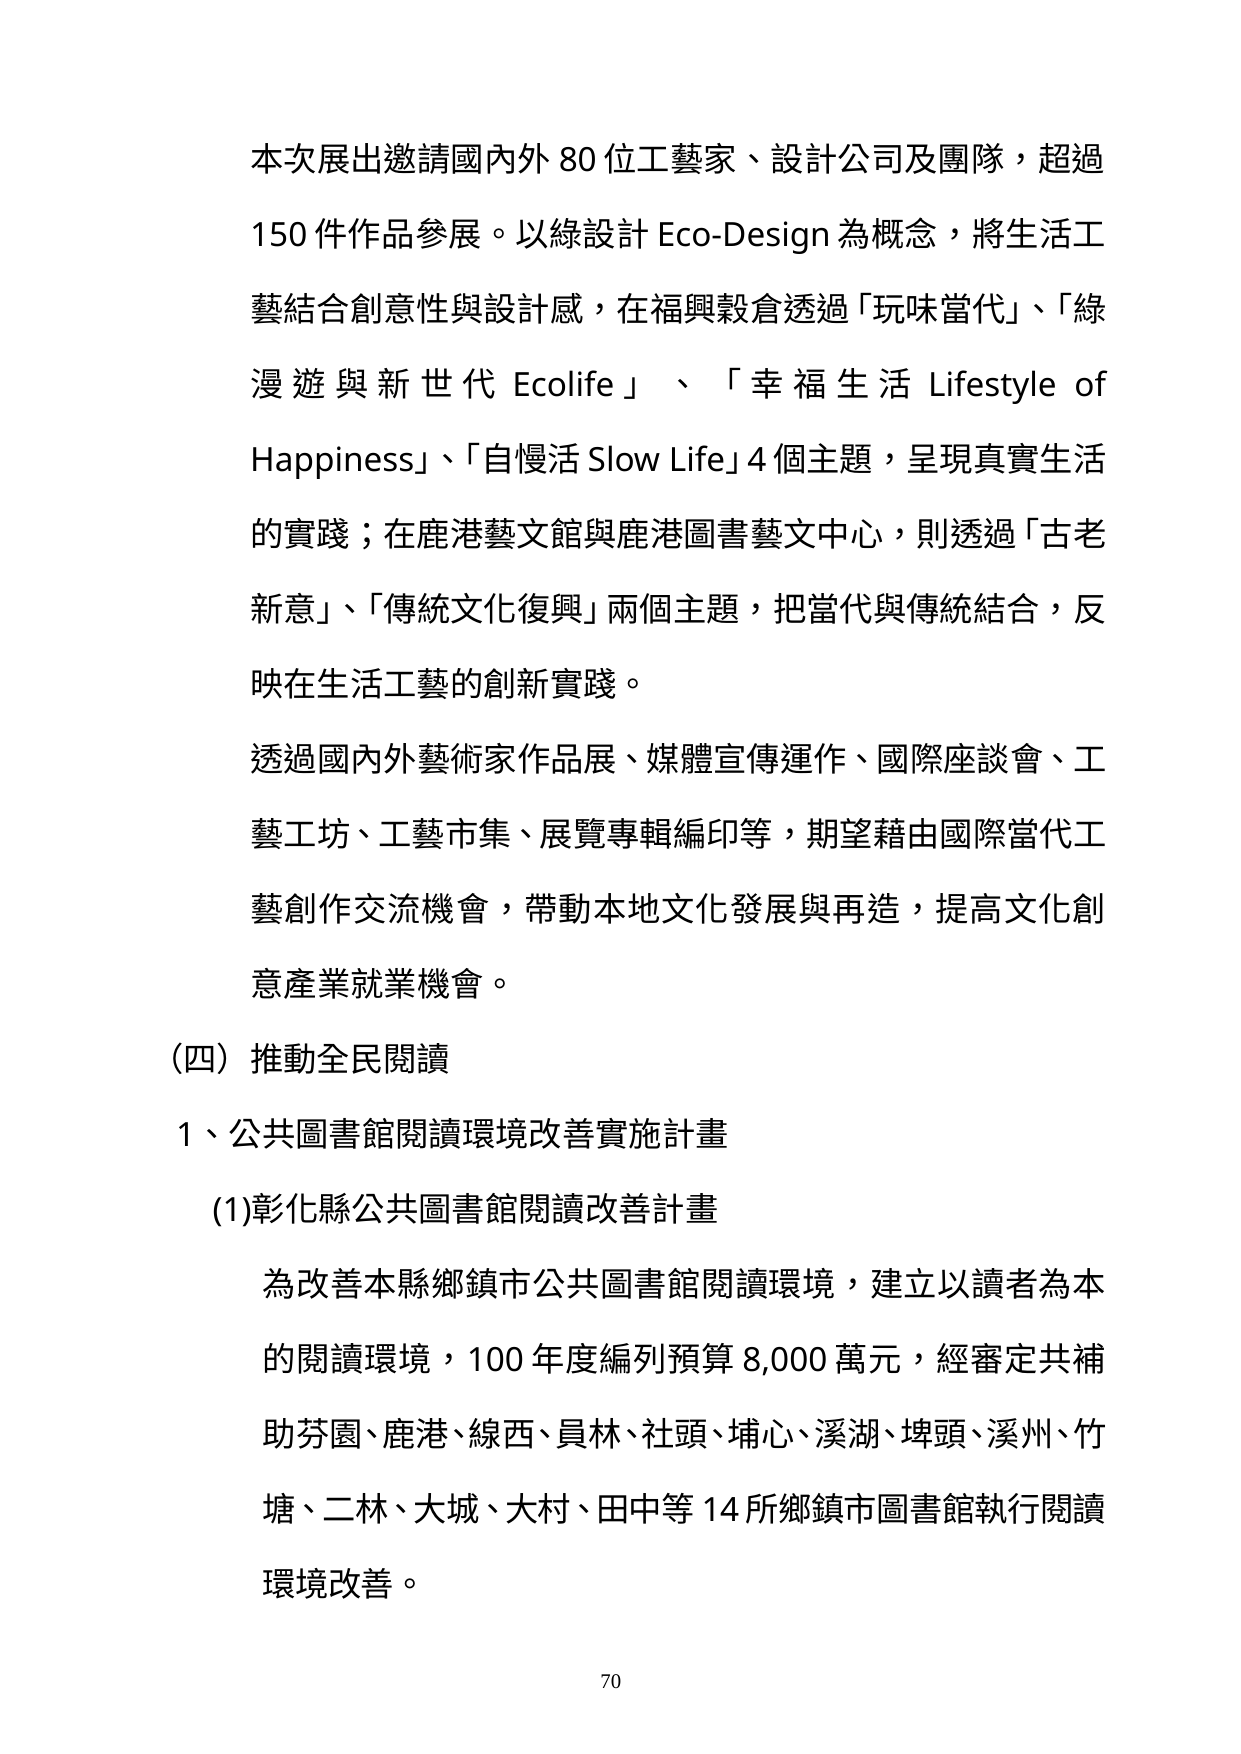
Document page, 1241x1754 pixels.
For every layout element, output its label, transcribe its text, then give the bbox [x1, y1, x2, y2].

text 本次展出邀請國內外80位工藝家、設計公司及團隊，超過150件作品參展。以綠設計Eco-Design為概念，將生活工藝結合創意性與設計感，在福興穀倉透過「玩味當代」、「綠漫遊與新世代Ecolife」、「幸福生活Lifestyle of Happiness」、「自慢活Slow Life」4個主題，呈現真實生活的實踐；在鹿港藝文館與鹿港圖書藝文中心，則透過「古老新意」、「傳統文化復興」兩個主題，把當代與傳統結合，反映在生活工藝的創新實踐。 [250, 120, 1106, 720]
subtitle (1)彰化縣公共圖書館閱讀改善計畫 [212, 1170, 1106, 1245]
text （四）推動全民閱讀 [150, 1020, 1106, 1095]
text 透過國內外藝術家作品展、媒體宣傳運作、國際座談會、工藝工坊、工藝市集、展覽專輯編印等，期望藉由國際當代工藝創作交流機會，帶動本地文化發展與再造，提高文化創意產業就業機會。 [250, 720, 1106, 1020]
text 1、公共圖書館閱讀環境改善實施計畫 [150, 1095, 1106, 1170]
text 為改善本縣鄉鎮市公共圖書館閱讀環境，建立以讀者為本的閱讀環境，100年度編列預算8,000萬元，經審定共補助芬園、鹿港、線西、員林、社頭、埔心、溪湖、埤頭、溪州、竹塘、二林、大城、大村、田中等14所鄉鎮市圖書館執行閱讀環境改善。 [262, 1245, 1106, 1620]
